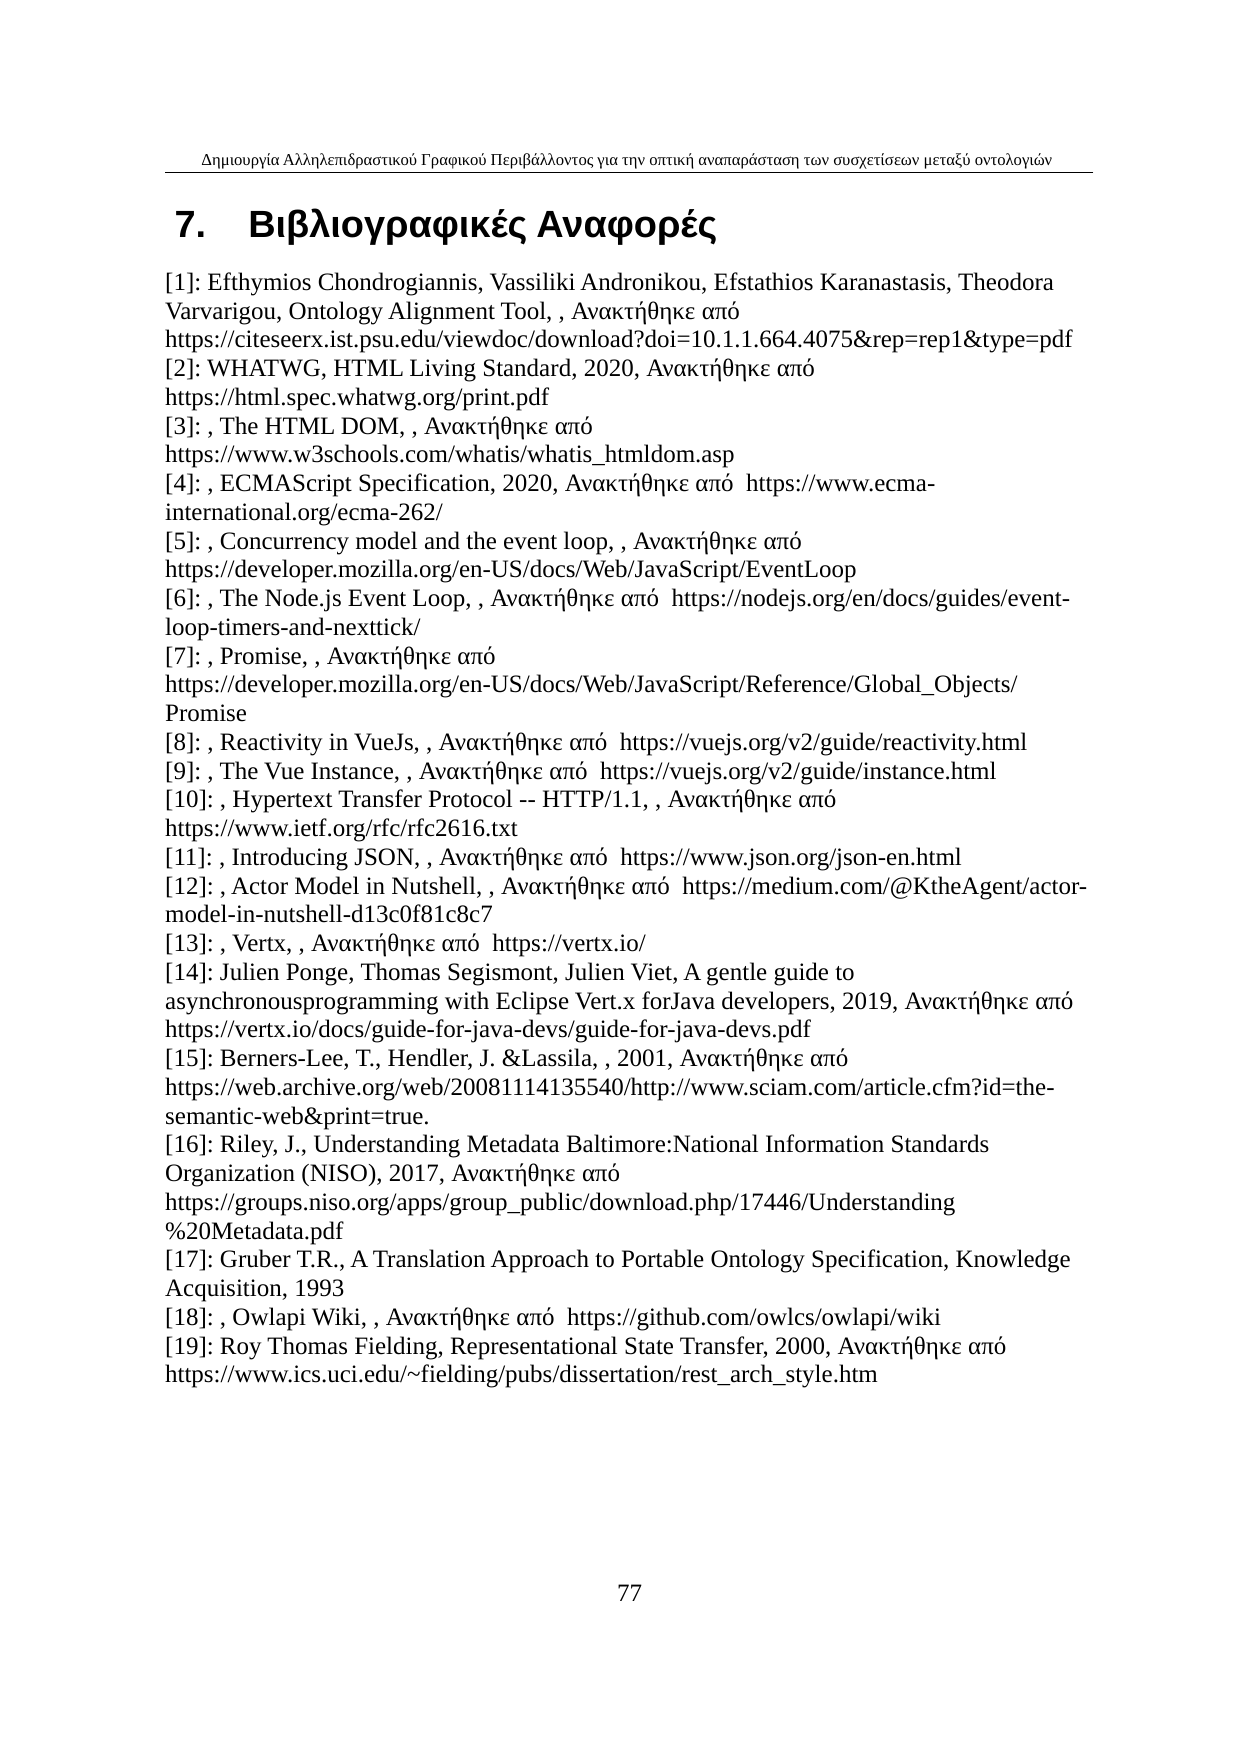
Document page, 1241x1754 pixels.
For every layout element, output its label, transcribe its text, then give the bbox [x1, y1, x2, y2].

text [1]: Efthymios Chondrogiannis, Vassiliki Andronikou, Efstathios Karanastasis, Theodora Varvarigou, Ontology Alignment Tool, , Ανακτήθηκε από https://citeseerx.ist.psu.edu/viewdoc/download?doi=10.1.1.664.4075&rep=rep1&type=pdf [165, 267, 1093, 353]
text [8]: , Reactivity in VueJs, , Ανακτήθηκε από https://vuejs.org/v2/guide/reactivity.html [165, 727, 1093, 756]
text [5]: , Concurrency model and the event loop, , Ανακτήθηκε από https://developer.mozilla.org/en-US/docs/Web/JavaScript/EventLoop [165, 526, 1093, 583]
text [15]: Berners-Lee, T., Hendler, J. &Lassila, , 2001, Ανακτήθηκε από https://web.archive.org/web/20081114135540/http://www.sciam.com/article.cfm?id=the-semantic-web&print=true. [165, 1043, 1093, 1129]
text [13]: , Vertx, , Ανακτήθηκε από https://vertx.io/ [165, 928, 1093, 957]
text [17]: Gruber T.R., A Translation Approach to Portable Ontology Specification, Knowledge Acquisition, 1993 [165, 1244, 1093, 1302]
text [4]: , ECMAScript Specification, 2020, Ανακτήθηκε από https://www.ecma-international.org/ecma-262/ [165, 468, 1093, 526]
text [19]: Roy Thomas Fielding, Representational State Transfer, 2000, Ανακτήθηκε από https://www.ics.uci.edu/~fielding/pubs/dissertation/rest_arch_style.htm [165, 1331, 1093, 1388]
text [2]: WHATWG, HTML Living Standard, 2020, Ανακτήθηκε από https://html.spec.whatwg.org/print.pdf [165, 353, 1093, 411]
text [12]: , Actor Model in Nutshell, , Ανακτήθηκε από https://medium.com/@KtheAgent/actor-model-in-nutshell-d13c0f81c8c7 [165, 871, 1093, 928]
text [18]: , Owlapi Wiki, , Ανακτήθηκε από https://github.com/owlcs/owlapi/wiki [165, 1302, 1093, 1331]
text [6]: , The Node.js Event Loop, , Ανακτήθηκε από https://nodejs.org/en/docs/guides/event-loop-timers-and-nexttick/ [165, 583, 1093, 641]
subtitle Βιβλιογραφικές Αναφορές [174, 202, 1093, 246]
text [11]: , Introducing JSON, , Ανακτήθηκε από https://www.json.org/json-en.html [165, 842, 1093, 871]
text [10]: , Hypertext Transfer Protocol -- HTTP/1.1, , Ανακτήθηκε από https://www.ietf.org/rfc/rfc2616.txt [165, 784, 1093, 842]
text [3]: , The HTML DOM, , Ανακτήθηκε από https://www.w3schools.com/whatis/whatis_htmldom.asp [165, 411, 1093, 468]
text [9]: , The Vue Instance, , Ανακτήθηκε από https://vuejs.org/v2/guide/instance.html [165, 756, 1093, 784]
text [7]: , Promise, , Ανακτήθηκε από https://developer.mozilla.org/en-US/docs/Web/JavaScript/Reference/Global_Objects/Promise [165, 641, 1093, 727]
text [14]: Julien Ponge, Thomas Segismont, Julien Viet, A gentle guide to asynchronousprogramming with Eclipse Vert.x forJava developers, 2019, Ανακτήθηκε από https://vertx.io/docs/guide-for-java-devs/guide-for-java-devs.pdf [165, 957, 1093, 1043]
text [16]: Riley, J., Understanding Metadata Baltimore:National Information Standards Organization (NISO), 2017, Ανακτήθηκε από https://groups.niso.org/apps/group_public/download.php/17446/Understanding%20Metadata.pdf [165, 1129, 1093, 1244]
